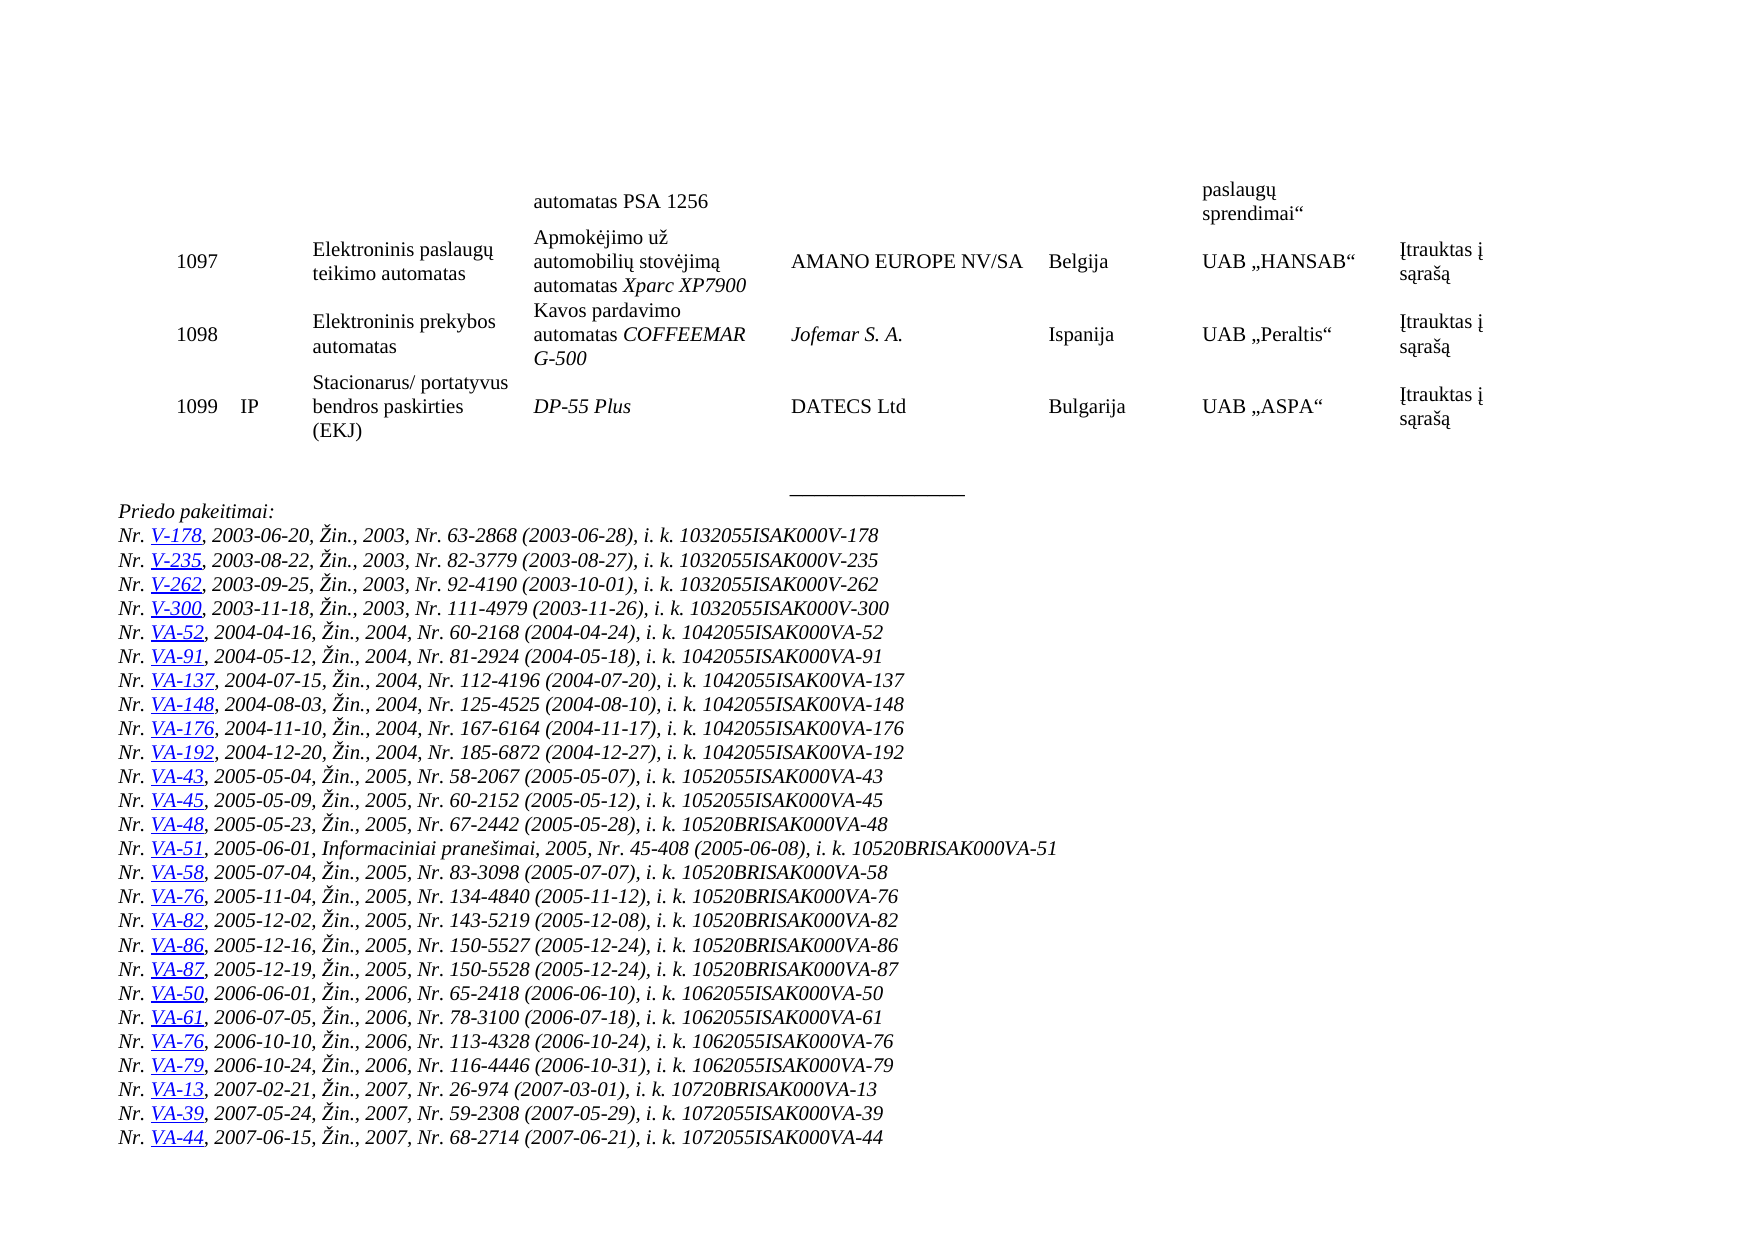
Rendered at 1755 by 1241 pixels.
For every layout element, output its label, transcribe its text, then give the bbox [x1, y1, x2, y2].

text Nr. V-235, 2003-08-22, Žin., 2003, Nr. 82-3779 (2003-08-27), i. k. 1032055ISAK000V-235 [118, 547, 1636, 572]
table_cell Stacionarus/ portatyvus bendros paskirties (EKJ) [301, 370, 522, 442]
text Nr. V-262, 2003-09-25, Žin., 2003, Nr. 92-4190 (2003-10-01), i. k. 1032055ISAK000V-262 [118, 572, 1636, 596]
table_cell [229, 225, 301, 297]
text Nr. VA-50, 2006-06-01, Žin., 2006, Nr. 65-2418 (2006-06-10), i. k. 1062055ISAK000VA-50 [118, 981, 1636, 1005]
table_cell Įtrauktas į sąrašą [1388, 370, 1536, 442]
table_cell Belgija [1037, 225, 1191, 297]
table_cell Įtrauktas į sąrašą [1388, 298, 1536, 370]
table_cell DP-55 Plus [522, 370, 779, 442]
table_cell UAB „ASPA“ [1191, 370, 1388, 442]
text Nr. VA-76, 2006-10-10, Žin., 2006, Nr. 113-4328 (2006-10-24), i. k. 1062055ISAK000VA-76 [118, 1029, 1636, 1053]
text Nr. VA-61, 2006-07-05, Žin., 2006, Nr. 78-3100 (2006-07-18), i. k. 1062055ISAK000VA-61 [118, 1005, 1636, 1029]
table_cell Bulgarija [1037, 370, 1191, 442]
table_cell [780, 177, 1037, 225]
table_cell Ispanija [1037, 298, 1191, 370]
text Nr. V-178, 2003-06-20, Žin., 2003, Nr. 63-2868 (2003-06-28), i. k. 1032055ISAK000V-178 [118, 523, 1636, 547]
table_cell DATECS Ltd [780, 370, 1037, 442]
table_cell [301, 177, 522, 225]
text Nr. VA-51, 2005-06-01, Informaciniai pranešimai, 2005, Nr. 45-408 (2005-06-08), i. k. 10520BRISAK000VA-51 [118, 836, 1636, 860]
text Nr. VA-52, 2004-04-16, Žin., 2004, Nr. 60-2168 (2004-04-24), i. k. 1042055ISAK000VA-52 [118, 620, 1636, 644]
table_cell automatas PSA 1256 [522, 177, 779, 225]
text Nr. VA-45, 2005-05-09, Žin., 2005, Nr. 60-2152 (2005-05-12), i. k. 1052055ISAK000VA-45 [118, 788, 1636, 812]
text Nr. VA-44, 2007-06-15, Žin., 2007, Nr. 68-2714 (2007-06-21), i. k. 1072055ISAK000VA-44 [118, 1125, 1636, 1149]
text Nr. VA-43, 2005-05-04, Žin., 2005, Nr. 58-2067 (2005-05-07), i. k. 1052055ISAK000VA-43 [118, 764, 1636, 788]
text Nr. VA-76, 2005-11-04, Žin., 2005, Nr. 134-4840 (2005-11-12), i. k. 10520BRISAK000VA-76 [118, 884, 1636, 908]
text Nr. VA-91, 2004-05-12, Žin., 2004, Nr. 81-2924 (2004-05-18), i. k. 1042055ISAK000VA-91 [118, 644, 1636, 668]
table_cell Kavos pardavimo automatas COFFEEMAR G-500 [522, 298, 779, 370]
table_cell [1388, 177, 1536, 225]
text Nr. VA-137, 2004-07-15, Žin., 2004, Nr. 112-4196 (2004-07-20), i. k. 1042055ISAK00VA-137 [118, 668, 1636, 692]
text Nr. VA-79, 2006-10-24, Žin., 2006, Nr. 116-4446 (2006-10-31), i. k. 1062055ISAK000VA-79 [118, 1053, 1636, 1077]
table_cell paslaugų sprendimai“ [1191, 177, 1388, 225]
table_cell 1097 [100, 225, 229, 297]
table_cell 1098 [100, 298, 229, 370]
table_cell IP [229, 370, 301, 442]
text Nr. VA-58, 2005-07-04, Žin., 2005, Nr. 83-3098 (2005-07-07), i. k. 10520BRISAK000VA-58 [118, 860, 1636, 884]
table_cell [100, 177, 229, 225]
table_cell UAB „HANSAB“ [1191, 225, 1388, 297]
text Nr. VA-13, 2007-02-21, Žin., 2007, Nr. 26-974 (2007-03-01), i. k. 10720BRISAK000VA-13 [118, 1077, 1636, 1101]
text ______________ [118, 471, 1636, 499]
table_cell Jofemar S. A. [780, 298, 1037, 370]
table_cell [229, 177, 301, 225]
text Nr. VA-87, 2005-12-19, Žin., 2005, Nr. 150-5528 (2005-12-24), i. k. 10520BRISAK000VA-87 [118, 957, 1636, 981]
text Nr. VA-148, 2004-08-03, Žin., 2004, Nr. 125-4525 (2004-08-10), i. k. 1042055ISAK00VA-148 [118, 692, 1636, 716]
text Nr. VA-86, 2005-12-16, Žin., 2005, Nr. 150-5527 (2005-12-24), i. k. 10520BRISAK000VA-86 [118, 932, 1636, 957]
table_cell Elektroninis prekybos automatas [301, 298, 522, 370]
text Nr. VA-192, 2004-12-20, Žin., 2004, Nr. 185-6872 (2004-12-27), i. k. 1042055ISAK00VA-192 [118, 740, 1636, 764]
table_cell UAB „Peraltis“ [1191, 298, 1388, 370]
text Nr. V-300, 2003-11-18, Žin., 2003, Nr. 111-4979 (2003-11-26), i. k. 1032055ISAK000V-300 [118, 596, 1636, 620]
text Nr. VA-176, 2004-11-10, Žin., 2004, Nr. 167-6164 (2004-11-17), i. k. 1042055ISAK00VA-176 [118, 716, 1636, 740]
text Priedo pakeitimai: [118, 499, 1636, 523]
table_cell Įtrauktas į sąrašą [1388, 225, 1536, 297]
table_cell [1037, 177, 1191, 225]
table_cell [229, 298, 301, 370]
text Nr. VA-82, 2005-12-02, Žin., 2005, Nr. 143-5219 (2005-12-08), i. k. 10520BRISAK000VA-82 [118, 908, 1636, 932]
text Nr. VA-48, 2005-05-23, Žin., 2005, Nr. 67-2442 (2005-05-28), i. k. 10520BRISAK000VA-48 [118, 812, 1636, 836]
table_cell AMANO EUROPE NV/SA [780, 225, 1037, 297]
table_cell 1099 [100, 370, 229, 442]
table_cell Elektroninis paslaugų teikimo automatas [301, 225, 522, 297]
text Nr. VA-39, 2007-05-24, Žin., 2007, Nr. 59-2308 (2007-05-29), i. k. 1072055ISAK000VA-39 [118, 1101, 1636, 1125]
table_cell Apmokėjimo už automobilių stovėjimą automatas Xparc XP7900 [522, 225, 779, 297]
